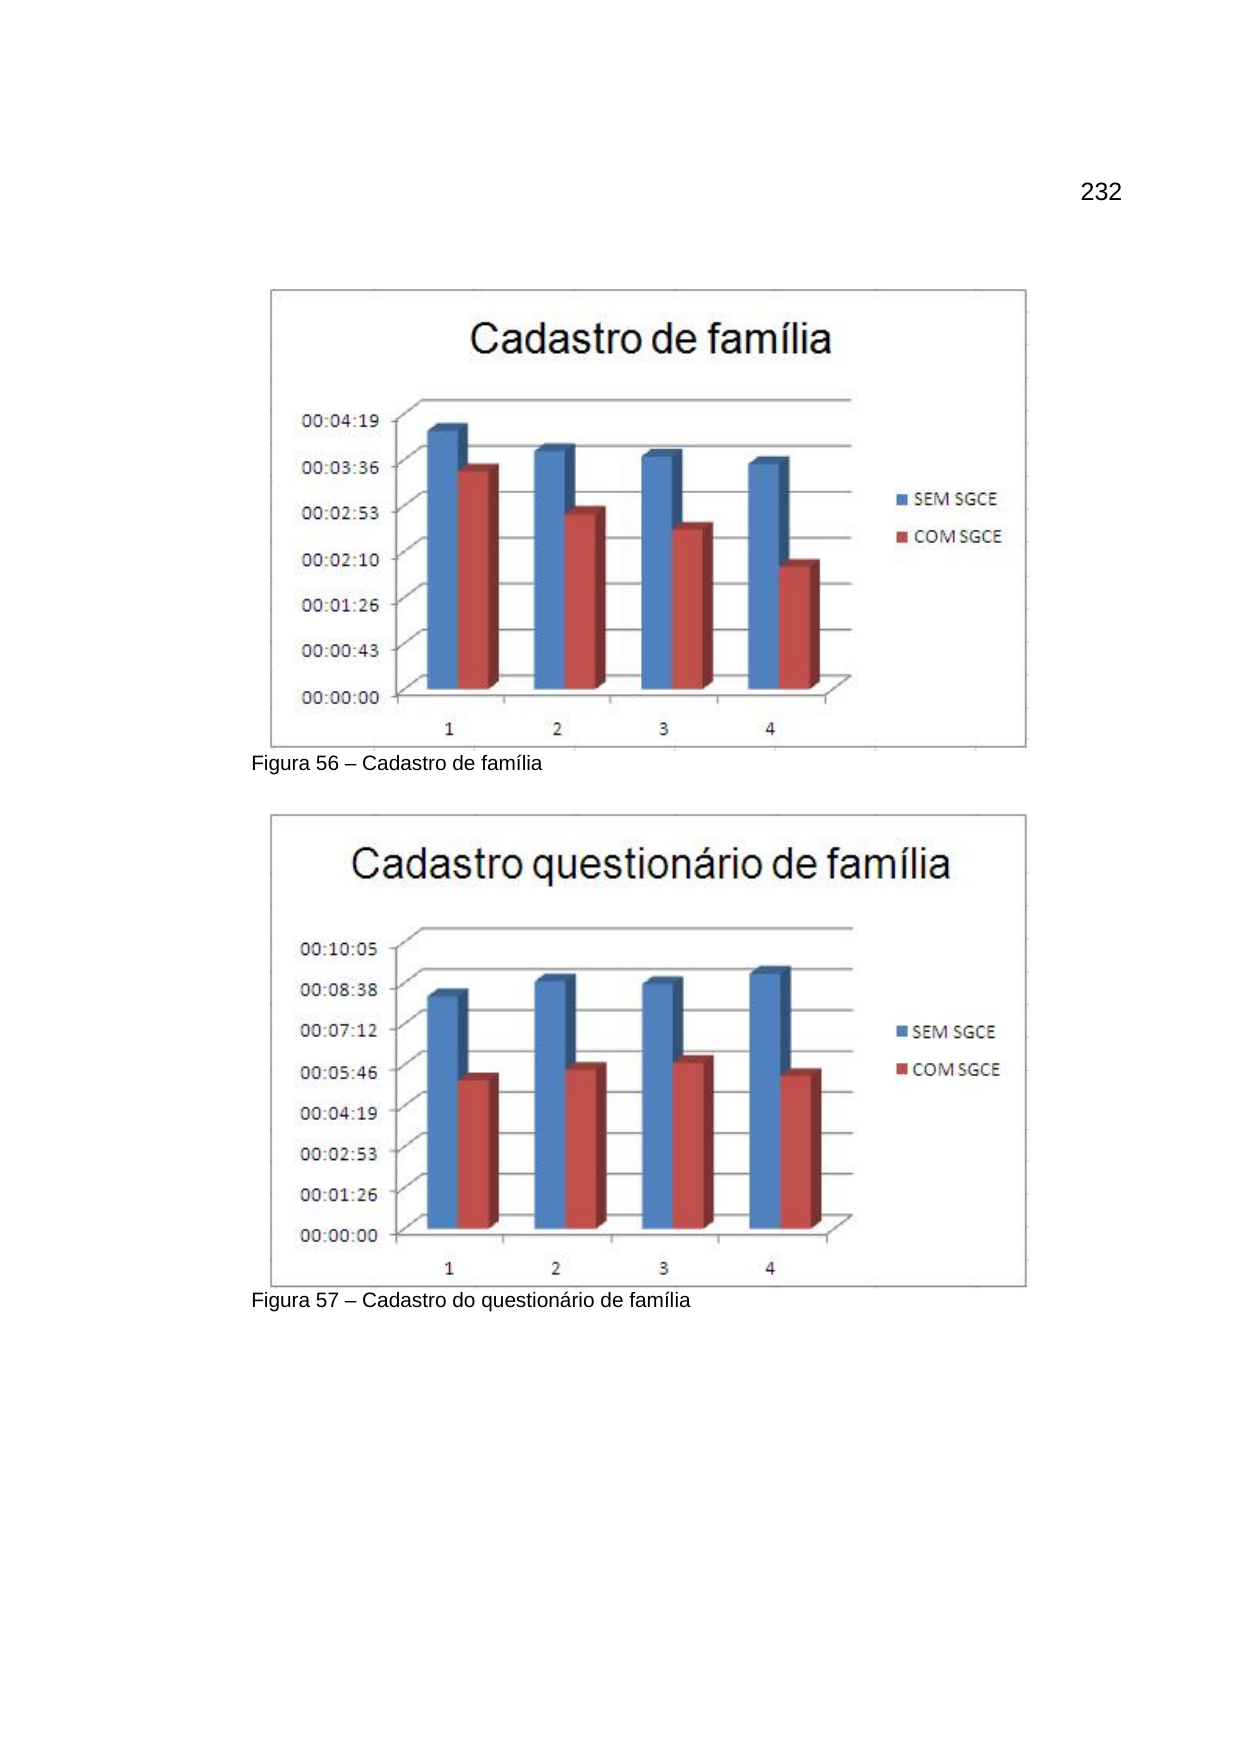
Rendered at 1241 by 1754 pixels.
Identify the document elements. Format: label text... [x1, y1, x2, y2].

text Figura 56 – Cadastro de família [177, 748, 1122, 775]
picture [269, 288, 1030, 751]
text Figura 57 – Cadastro do questionário de família [177, 1287, 1122, 1312]
picture [269, 813, 1030, 1289]
